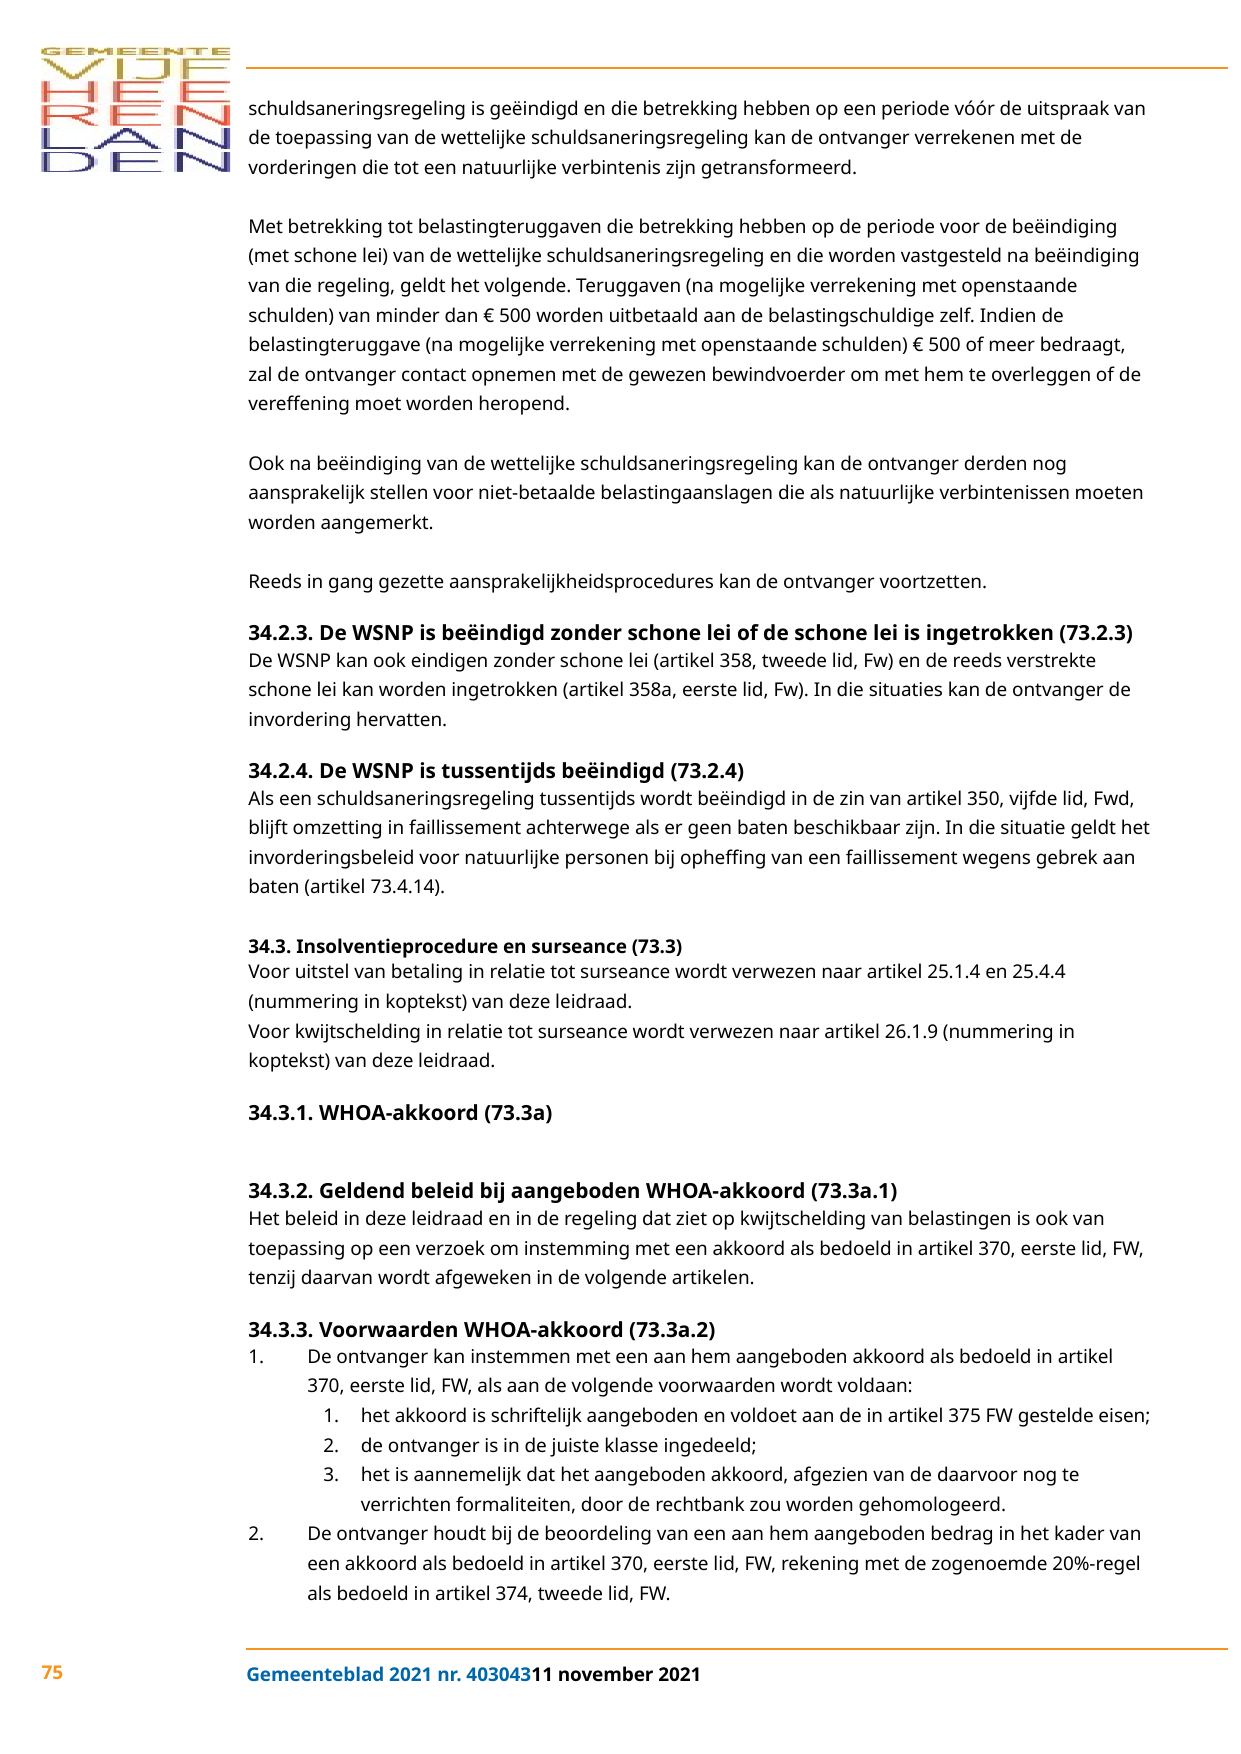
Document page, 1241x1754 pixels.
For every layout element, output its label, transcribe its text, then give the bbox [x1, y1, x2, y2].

text Het beleid in deze leidraad en in de regeling dat ziet op kwijtschelding van belastingen is ook van toepassing op een verzoek om instemming met een akkoord als bedoeld in artikel 370, eerste lid, FW, tenzij daarvan wordt afgeweken in de volgende artikelen. [248, 1205, 1152, 1290]
list het is aannemelijk dat het aangeboden akkoord, afgezien van de daarvoor nog te verrichten formaliteiten, door de rechtbank zou worden gehomologeerd. [323, 1461, 1152, 1517]
text 34.3. Insolventieprocedure en surseance (73.3) [248, 933, 1152, 959]
picture [41, 47, 231, 172]
text 34.3.1. WHOA-akkoord (73.3a) [248, 1098, 1152, 1126]
text Als een schuldsaneringsregeling tussentijds wordt beëindigd in de zin van artikel 350, vijfde lid, Fwd, blijft omzetting in faillissement achterwege als er geen baten beschikbaar zijn. In die situatie geldt het invorderingsbeleid voor natuurlijke personen bij opheffing van een faillissement wegens gebrek aan baten (artikel 73.4.14). [248, 785, 1152, 899]
text 34.2.4. De WSNP is tussentijds beëindigd (73.2.4) [248, 757, 1152, 785]
text Voor uitstel van betaling in relatie tot surseance wordt verwezen naar artikel 25.1.4 en 25.4.4 (nummering in koptekst) van deze leidraad. [248, 959, 1152, 1014]
text 34.2.3. De WSNP is beëindigd zonder schone lei of de schone lei is ingetrokken (73.2.3) [248, 618, 1152, 647]
text Voor kwijtschelding in relatie tot surseance wordt verwezen naar artikel 26.1.9 (nummering in koptekst) van deze leidraad. [248, 1018, 1152, 1073]
text Met betrekking tot belastingteruggaven die betrekking hebben op de periode voor de beëindiging (met schone lei) van de wettelijke schuldsaneringsregeling en die worden vastgesteld na beëindiging van die regeling, geldt het volgende. Teruggaven (na mogelijke verrekening met openstaande schulden) van minder dan € 500 worden uitbetaald aan de belastingschuldige zelf. Indien de belastingteruggave (na mogelijke verrekening met openstaande schulden) € 500 of meer bedraagt, zal de ontvanger contact opnemen met de gewezen bewindvoerder om met hem te overleggen of de vereffening moet worden heropend. [248, 213, 1152, 416]
text De WSNP kan ook eindigen zonder schone lei (artikel 358, tweede lid, Fw) en de reeds verstrekte schone lei kan worden ingetrokken (artikel 358a, eerste lid, Fw). In die situaties kan de ontvanger de invordering hervatten. [248, 647, 1152, 732]
text schuldsaneringsregeling is geëindigd en die betrekking hebben op een periode vóór de uitspraak van de toepassing van de wettelijke schuldsaneringsregeling kan de ontvanger verrekenen met de vorderingen die tot een natuurlijke verbintenis zijn getransformeerd. [248, 95, 1152, 180]
list het akkoord is schriftelijk aangeboden en voldoet aan de in artikel 375 FW gestelde eisen; [323, 1402, 1152, 1428]
text 34.3.2. Geldend beleid bij aangeboden WHOA-akkoord (73.3a.1) [248, 1177, 1152, 1205]
text Reeds in gang gezette aansprakelijkheidsprocedures kan de ontvanger voortzetten. [248, 568, 1152, 594]
text 34.3.3. Voorwaarden WHOA-akkoord (73.3a.2) [248, 1315, 1152, 1343]
text Ook na beëindiging van de wettelijke schuldsaneringsregeling kan de ontvanger derden nog aansprakelijk stellen voor niet-betaalde belastingaanslagen die als natuurlijke verbintenissen moeten worden aangemerkt. [248, 450, 1152, 535]
list De ontvanger kan instemmen met een aan hem aangeboden akkoord als bedoeld in artikel 370, eerste lid, FW, als aan de volgende voorwaarden wordt voldaan: [248, 1343, 1152, 1398]
list de ontvanger is in de juiste klasse ingedeeld; [323, 1432, 1152, 1458]
list De ontvanger houdt bij de beoordeling van een aan hem aangeboden bedrag in het kader van een akkoord als bedoeld in artikel 370, eerste lid, FW, rekening met de zogenoemde 20%-regel als bedoeld in artikel 374, tweede lid, FW. [248, 1521, 1152, 1606]
